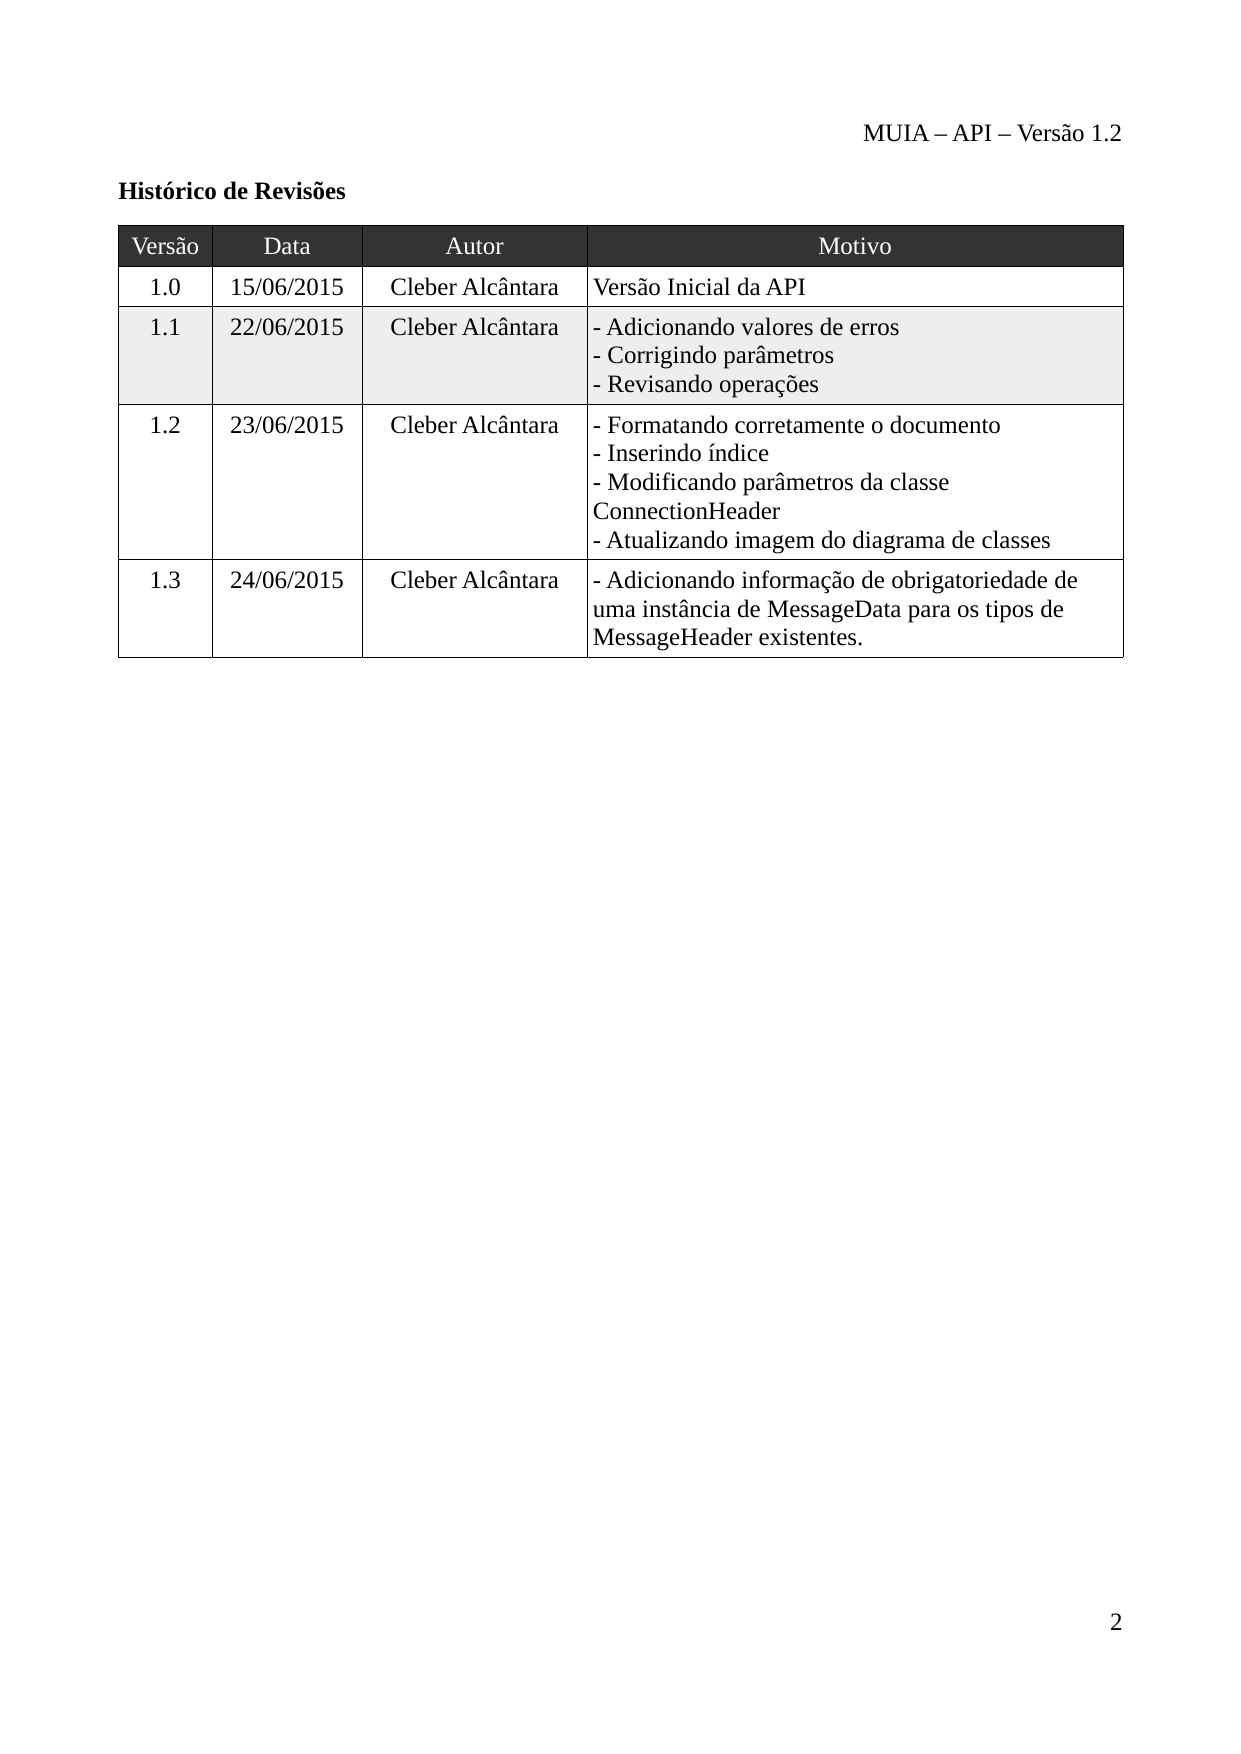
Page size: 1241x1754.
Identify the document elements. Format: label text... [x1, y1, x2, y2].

table_cell 22/06/2015 [213, 307, 362, 404]
table_cell 24/06/2015 [213, 560, 362, 657]
table_cell 23/06/2015 [213, 405, 362, 559]
table_cell - Adicionando valores de erros - Corrigindo parâmetros - Revisando operações [588, 307, 1123, 404]
table_cell - Adicionando informação de obrigatoriedade de uma instância de MessageData para os tipos de MessageHeader existentes. [588, 560, 1123, 657]
table_header Motivo [588, 226, 1123, 266]
table_cell - Formatando corretamente o documento - Inserindo índice - Modificando parâmetros da classe ConnectionHeader - Atualizando imagem do diagrama de classes [588, 405, 1123, 559]
table_cell Cleber Alcântara [363, 307, 587, 404]
table_cell 1.0 [119, 267, 212, 306]
table_cell 15/06/2015 [213, 267, 362, 306]
table_cell Cleber Alcântara [363, 405, 587, 559]
table_cell Cleber Alcântara [363, 267, 587, 306]
table_cell 1.2 [119, 405, 212, 559]
table_cell 1.1 [119, 307, 212, 404]
table_cell Versão Inicial da API [588, 267, 1123, 306]
table_header Data [213, 226, 362, 266]
text Histórico de Revisões [118, 176, 1122, 205]
table_header Autor [363, 226, 587, 266]
table_cell 1.3 [119, 560, 212, 657]
table_header Versão [119, 226, 212, 266]
table_cell Cleber Alcântara [363, 560, 587, 657]
